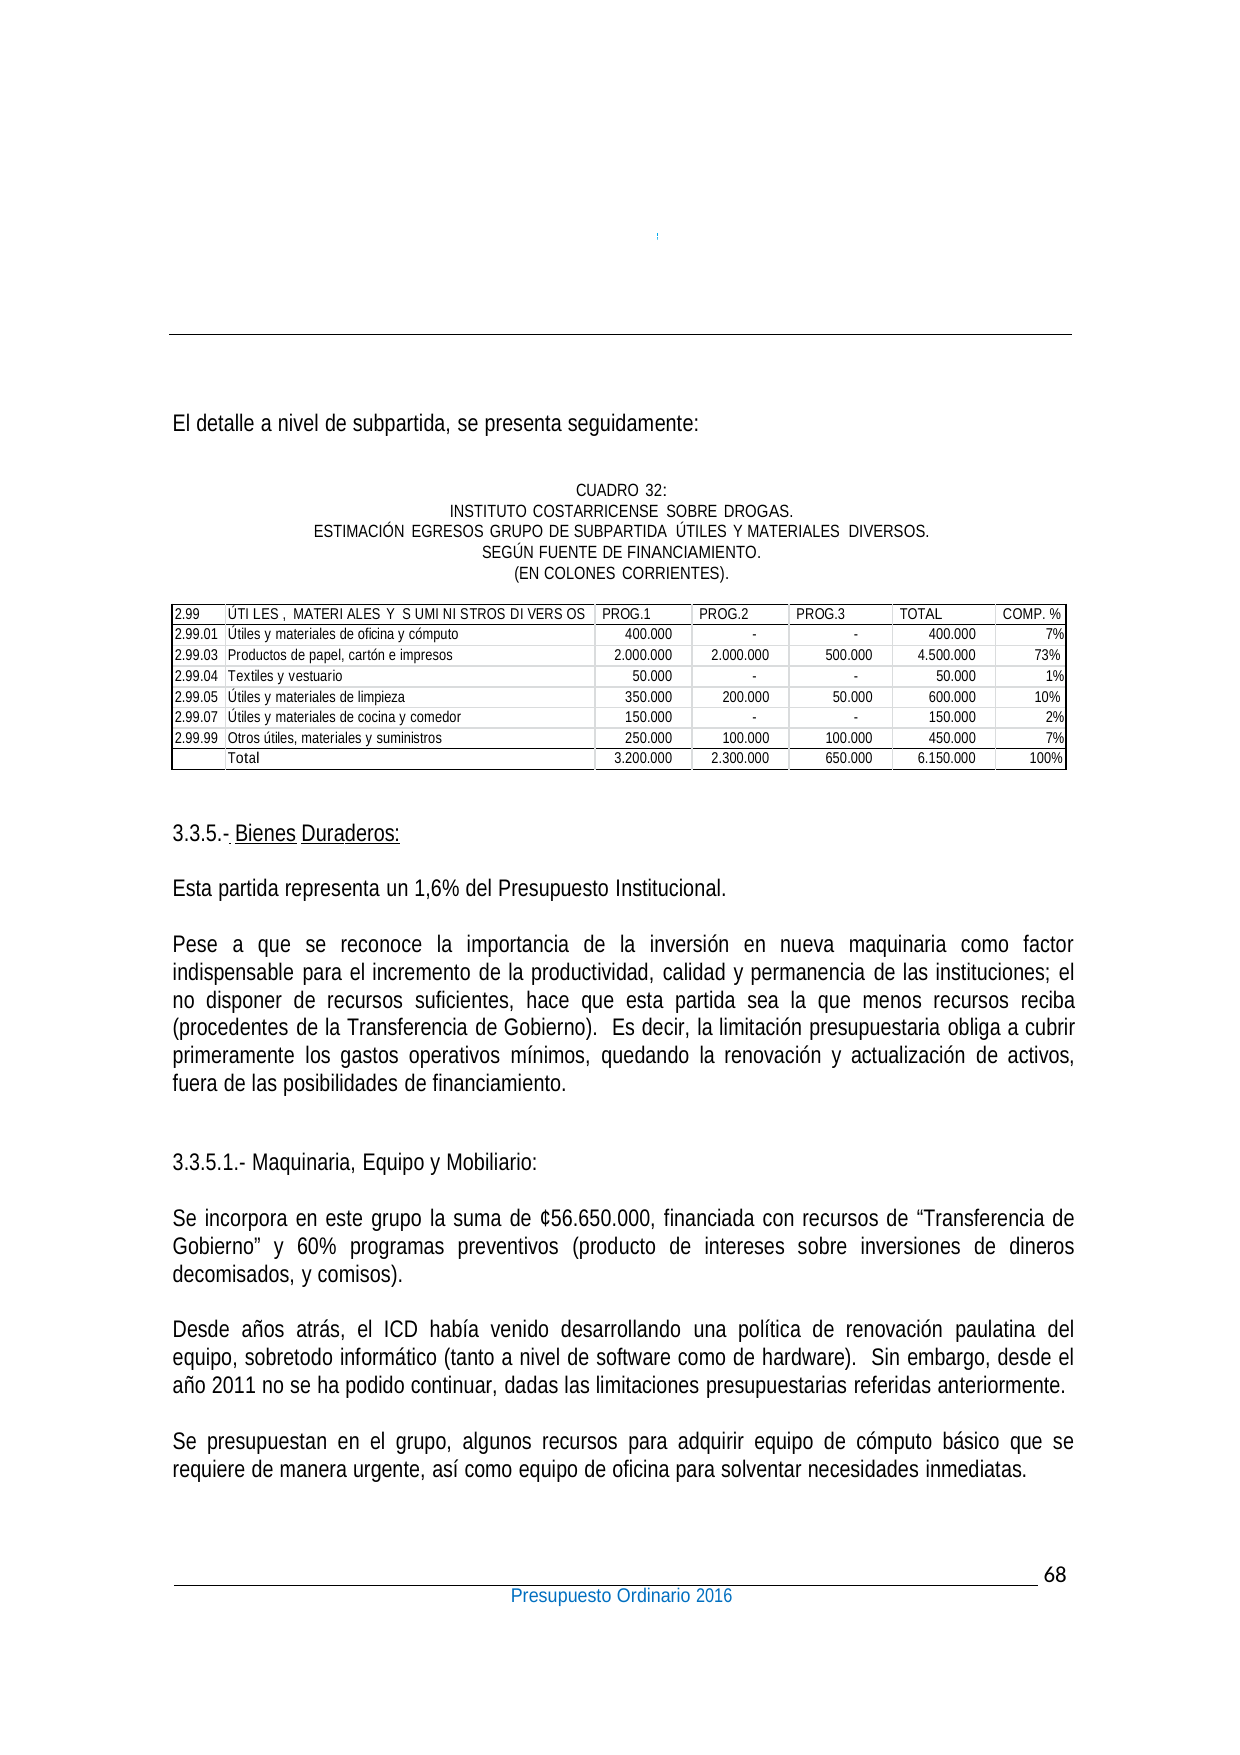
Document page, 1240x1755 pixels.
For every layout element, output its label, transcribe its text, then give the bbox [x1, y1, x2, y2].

table_cell 2.99.04 [173, 667, 225, 686]
table_cell 2.99.05 [173, 688, 225, 706]
table_cell 2.99.03 [173, 646, 225, 665]
table_cell 2.000.000 [596, 646, 691, 665]
table_cell Útiles y materiales de limpieza [226, 688, 594, 706]
table_cell 400.000 [596, 625, 691, 645]
table_header PROG.1 [596, 605, 691, 624]
table_cell 50.000 [893, 667, 995, 686]
text CUADRO 32: [571, 479, 672, 500]
table_cell 400.000 [893, 625, 995, 645]
table_header PROG.3 [790, 605, 892, 624]
text SEGÚN FUENTE DE FINANCIAMIENTO. (EN COLONES CORRIENTES). [479, 542, 764, 583]
text Desde años atrás, el ICD había venido desarrollando una política de renovación paulatina del equipo, sobretodo informático (tanto a nivel de software como de hardware). Sin embargo, desde el año 2011 no se ha podido continuar, dadas las limitaciones presupuestarias referidas anteriormente. [172, 1315, 1074, 1399]
text ESTIMACIÓN EGRESOS GRUPO DE SUBPARTIDA ÚTILES Y MATERIALES DIVERSOS. [308, 521, 934, 541]
table_cell 100.000 [693, 729, 788, 748]
table_cell 650.000 [790, 749, 892, 768]
table_cell 7% [996, 729, 1065, 748]
table_cell 2.300.000 [693, 749, 788, 768]
table_cell - [790, 667, 892, 686]
table_cell - [790, 708, 892, 727]
table_header PROG.2 [693, 605, 788, 624]
table_cell 4.500.000 [893, 646, 995, 665]
table_cell 7% [996, 625, 1065, 645]
table_cell 6.150.000 [893, 749, 995, 768]
table_cell [173, 749, 225, 768]
text INSTITUTO COSTARRICENSE SOBRE DROGAS. [445, 500, 798, 521]
table_cell 600.000 [893, 688, 995, 706]
table_header 2.99 [173, 605, 225, 624]
table_cell 350.000 [596, 688, 691, 706]
table_cell 3.200.000 [596, 749, 691, 768]
text El detalle a nivel de subpartida, se presenta seguidamente: [172, 409, 1085, 437]
table_header ÚTI LES , MATERI ALES Y S UMI NI STROS DI VERS OS [226, 605, 594, 624]
table_cell 2.99.07 [173, 708, 225, 727]
table_cell 100.000 [790, 729, 892, 748]
text Se incorpora en este grupo la suma de ¢56.650.000, financiada con recursos de “Transferencia de Gobierno” y 60% programas preventivos (producto de intereses sobre inversiones de dineros decomisados, y comisos). [172, 1204, 1075, 1287]
table_cell 500.000 [790, 646, 892, 665]
table_cell 73% [996, 646, 1065, 665]
table_cell 2% [996, 708, 1065, 727]
table_header TOTAL [893, 605, 995, 624]
table_cell 50.000 [790, 688, 892, 706]
table_cell - [693, 667, 788, 686]
table_cell - [790, 625, 892, 645]
table_cell 2.000.000 [693, 646, 788, 665]
table_cell - [693, 625, 788, 645]
table_cell 50.000 [596, 667, 691, 686]
table_header COMP. % [996, 605, 1065, 624]
table_cell - [693, 708, 788, 727]
table_cell 2.99.99 [173, 729, 225, 748]
text 3.3.5.- Bienes Duraderos: [172, 818, 1085, 845]
table_cell 200.000 [693, 688, 788, 706]
table_cell 10% [996, 688, 1065, 706]
table_cell Útiles y materiales de cocina y comedor [226, 708, 594, 727]
table_cell Total [226, 749, 594, 768]
table_cell Otros útiles, materiales y suministros [226, 729, 594, 748]
table_cell 1% [996, 667, 1065, 686]
table_cell Textiles y vestuario [226, 667, 594, 686]
text 3.3.5.1.- Maquinaria, Equipo y Mobiliario: [172, 1148, 541, 1176]
table_cell 2.99.01 [173, 625, 225, 645]
table_cell 100% [996, 749, 1065, 768]
table_cell 450.000 [893, 729, 995, 748]
text Se presupuestan en el grupo, algunos recursos para adquirir equipo de cómputo básico que se requiere de manera urgente, así como equipo de oficina para solventar necesidades inmediatas. [172, 1427, 1075, 1482]
text Pese a que se reconoce la importancia de la inversión en nueva maquinaria como factor indispensable para el incremento de la productividad, calidad y permanencia de las instituciones; el no disponer de recursos suficientes, hace que esta partida sea la que menos recursos reciba (procedentes de la Transferencia de Gobierno). Es decir, la limitación presupuestaria obliga a cubrir primeramente los gastos operativos mínimos, quedando la renovación y actualización de activos, fuera de las posibilidades de financiamiento. [172, 930, 1075, 1097]
table_cell 150.000 [596, 708, 691, 727]
text Esta partida representa un 1,6% del Presupuesto Institucional. [172, 874, 731, 902]
table_cell 150.000 [893, 708, 995, 727]
table_cell Útiles y materiales de oficina y cómputo [226, 625, 594, 645]
table_cell Productos de papel, cartón e impresos [226, 646, 594, 665]
table_cell 250.000 [596, 729, 691, 748]
